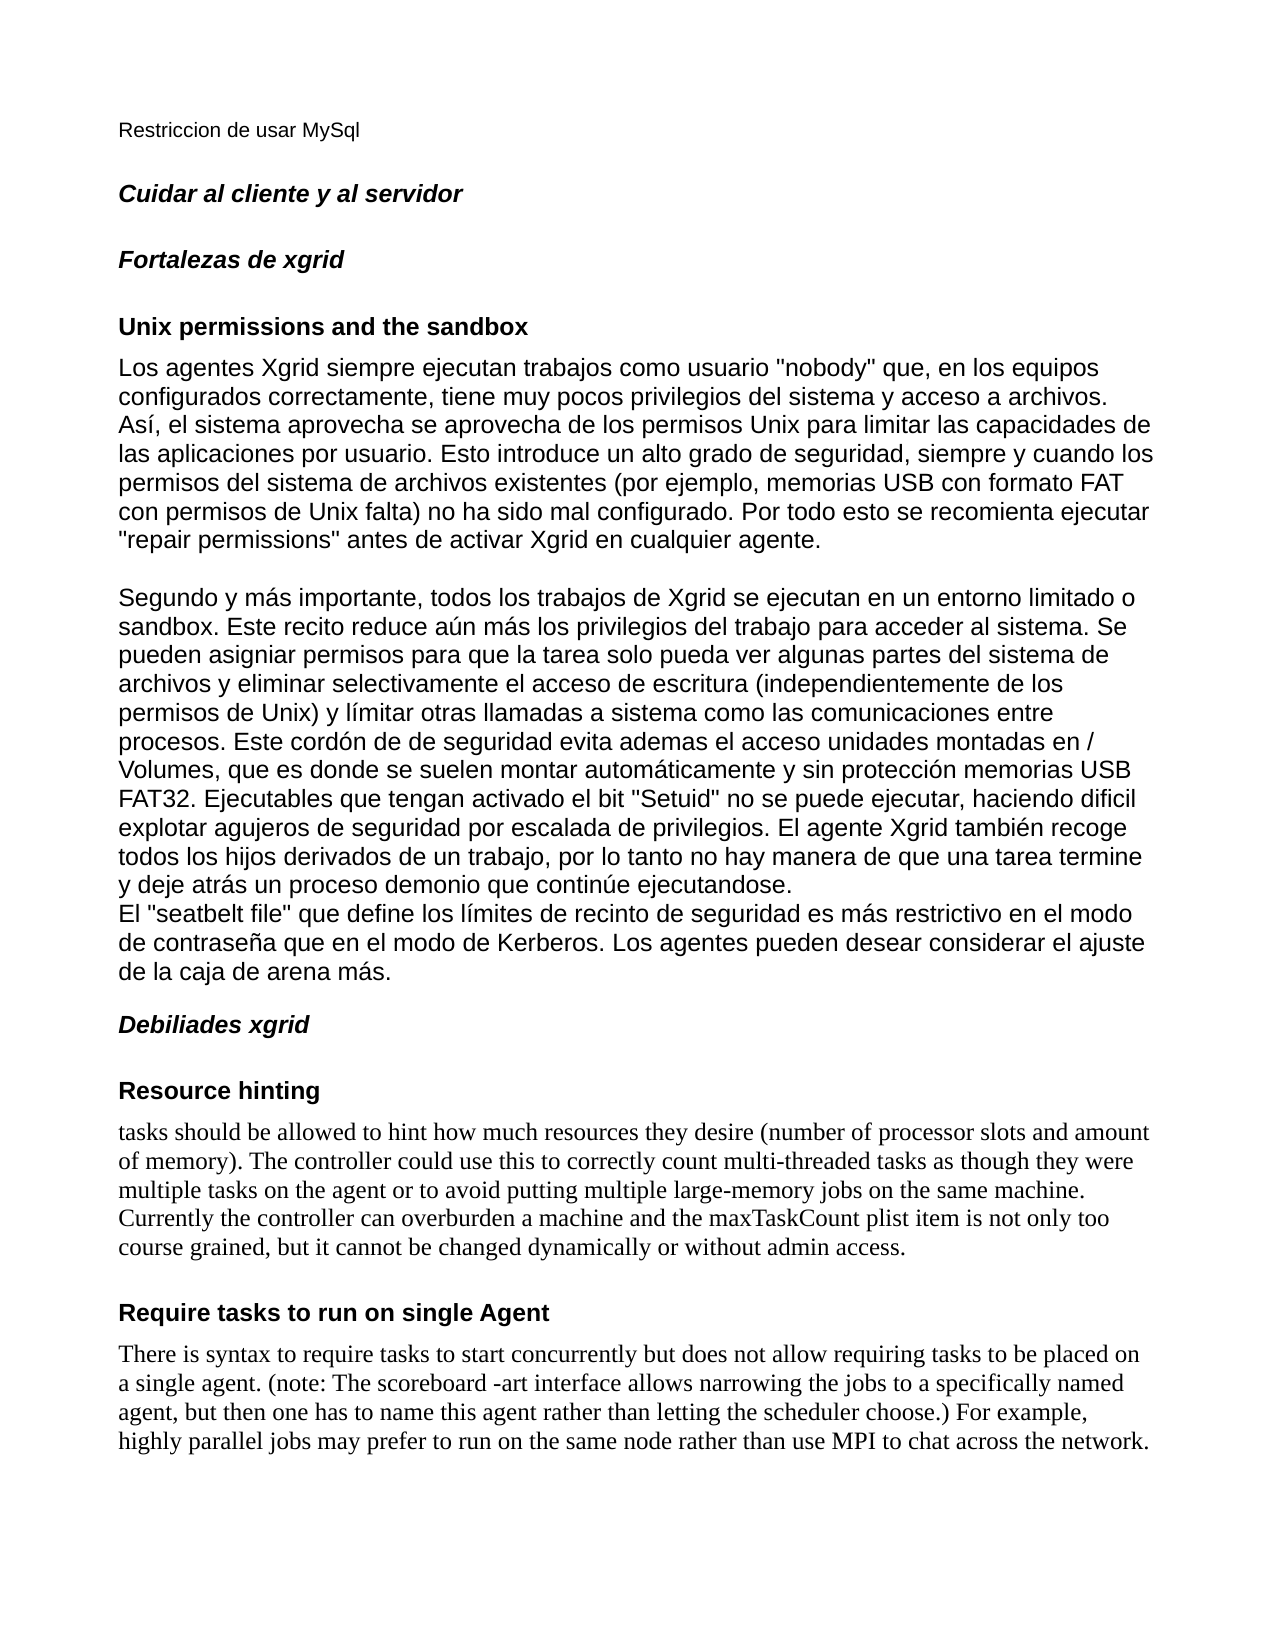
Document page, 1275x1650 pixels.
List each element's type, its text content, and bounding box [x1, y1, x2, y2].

text Segundo y más importante, todos los trabajos de Xgrid se ejecutan en un entorno limitado o sandbox. Este recito reduce aún más los privilegios del trabajo para acceder al sistema. Se pueden asigniar permisos para que la tarea solo pueda ver algunas partes del sistema de archivos y eliminar selectivamente el acceso de escritura (independientemente de los permisos de Unix) y límitar otras llamadas a sistema como las comunicaciones entre procesos. Este cordón de de seguridad evita ademas el acceso unidades montadas en / Volumes, que es donde se suelen montar automáticamente y sin protección memorias USB FAT32. Ejecutables que tengan activado el bit "Setuid" no se puede ejecutar, haciendo dificil explotar agujeros de seguridad por escalada de privilegios. El agente Xgrid también recoge todos los hijos derivados de un trabajo, por lo tanto no hay manera de que una tarea termine y deje atrás un proceso demonio que continúe ejecutandose. [118, 583, 1157, 899]
text tasks should be allowed to hint how much resources they desire (number of processor slots and amount of memory). The controller could use this to correctly count multi-threaded tasks as though they were multiple tasks on the agent or to avoid putting multiple large-memory jobs on the same machine. Currently the controller can overburden a machine and the maxTaskCount plist item is not only too course grained, but it cannot be changed dynamically or without admin access. [118, 1117, 1157, 1261]
subtitle Fortalezas de xgrid [118, 246, 1157, 274]
subtitle Debiliades xgrid [118, 1010, 1157, 1039]
subtitle Require tasks to run on single Agent [118, 1298, 1157, 1327]
text El "seatbelt file" que define los límites de recinto de seguridad es más restrictivo en el modo de contraseña que en el modo de Kerberos. Los agentes pueden desear considerar el ajuste de la caja de arena más. [118, 899, 1157, 985]
text There is syntax to require tasks to start concurrently but does not allow requiring tasks to be placed on a single agent. (note: The scoreboard -art interface allows narrowing the jobs to a specifically named agent, but then one has to name this agent rather than letting the scheduler choose.) For example, highly parallel jobs may prefer to run on the same node rather than use MPI to chat across the network. [118, 1339, 1157, 1454]
subtitle Resource hinting [118, 1076, 1157, 1105]
subtitle Cuidar al cliente y al servidor [118, 179, 1157, 208]
subtitle Restriccion de usar MySql [118, 118, 1157, 142]
text Los agentes Xgrid siempre ejecutan trabajos como usuario "nobody" que, en los equipos configurados correctamente, tiene muy pocos privilegios del sistema y acceso a archivos. Así, el sistema aprovecha se aprovecha de los permisos Unix para limitar las capacidades de las aplicaciones por usuario. Esto introduce un alto grado de seguridad, siempre y cuando los permisos del sistema de archivos existentes (por ejemplo, memorias USB con formato FAT con permisos de Unix falta) no ha sido mal configurado. Por todo esto se recomienta ejecutar "repair permissions" antes de activar Xgrid en cualquier agente. [118, 353, 1157, 554]
subtitle Unix permissions and the sandbox [118, 312, 1157, 340]
